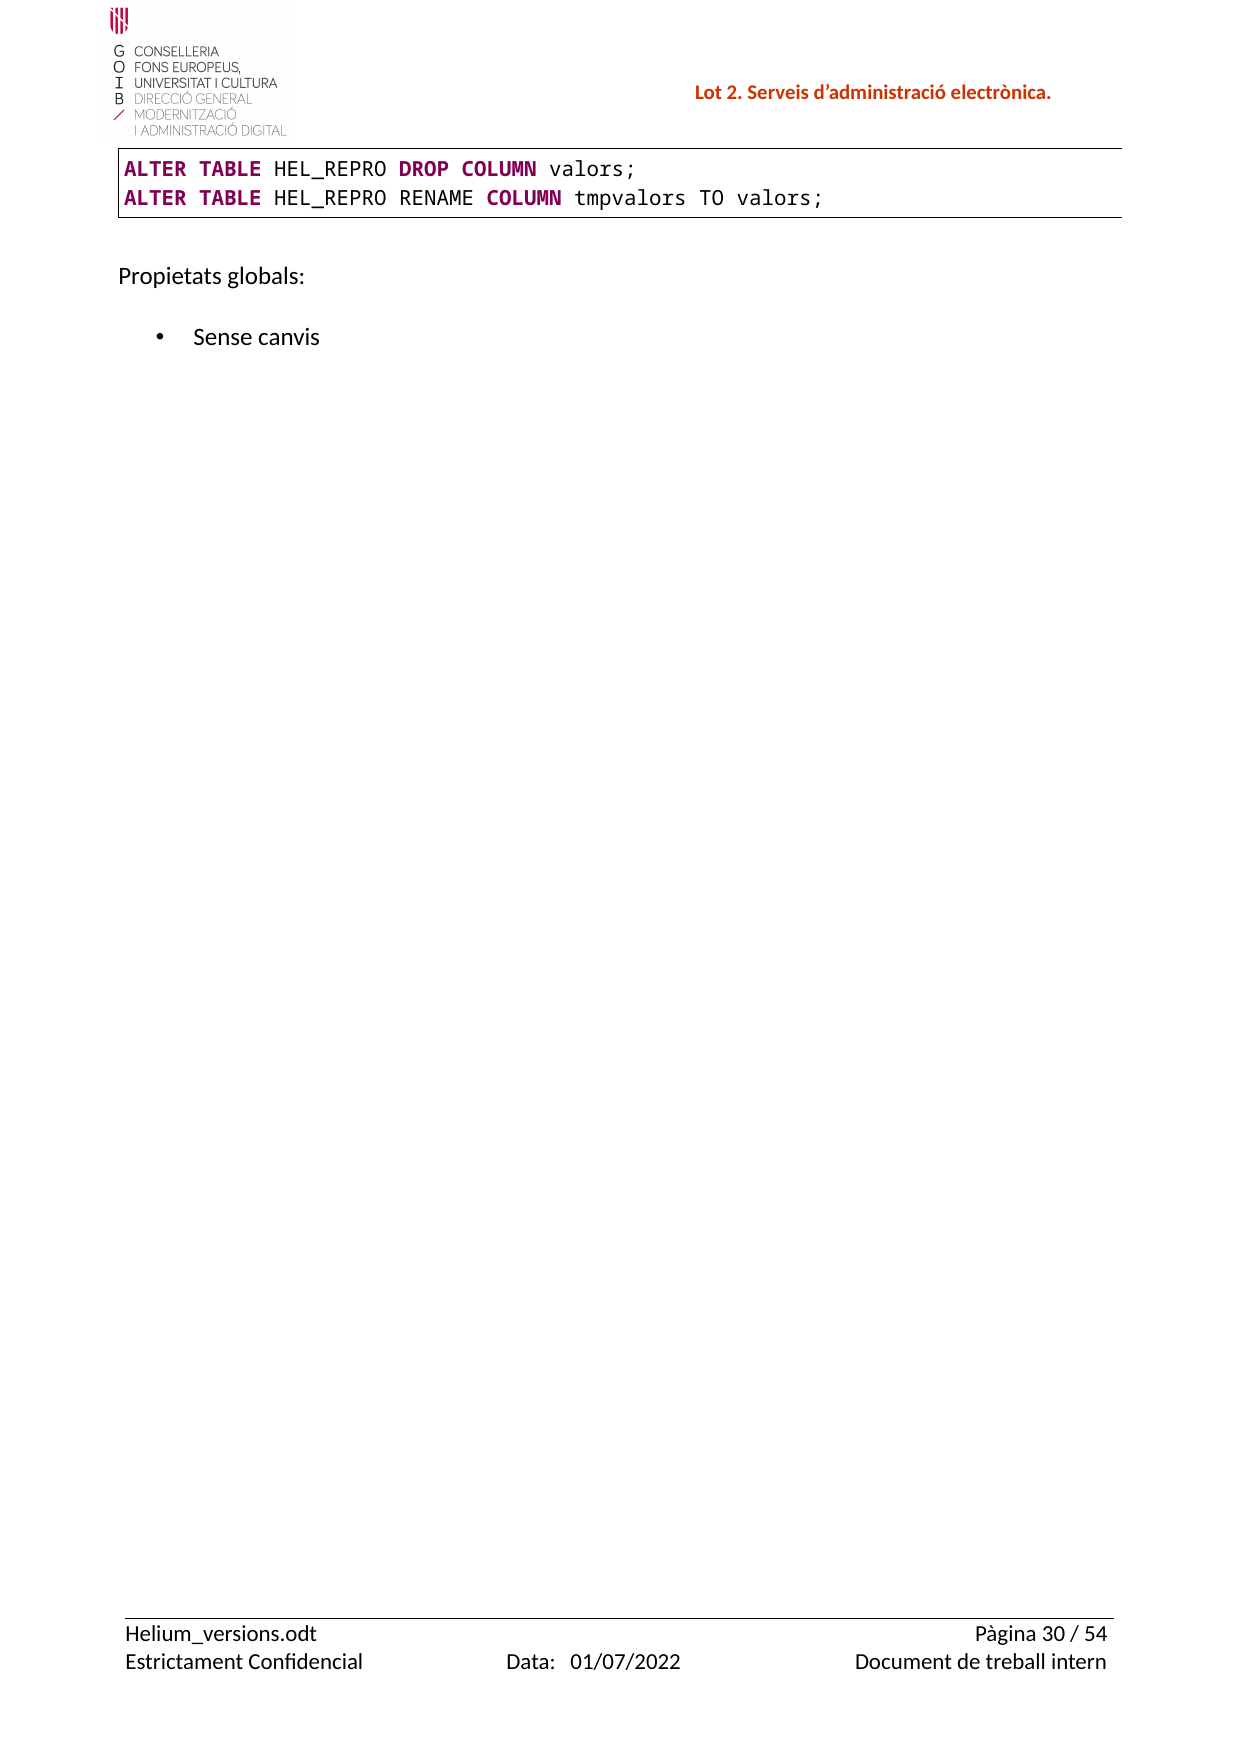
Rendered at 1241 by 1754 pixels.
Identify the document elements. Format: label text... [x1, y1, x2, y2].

picture [100, 0, 297, 144]
text Propietats globals: [118, 261, 1122, 291]
list Sense canvis [156, 322, 1122, 352]
table_header ALTER TABLE HEL_REPRO DROP COLUMN valors; ALTER TABLE HEL_REPRO RENAME COLUMN tmpvalors TO valors; [119, 149, 1122, 217]
